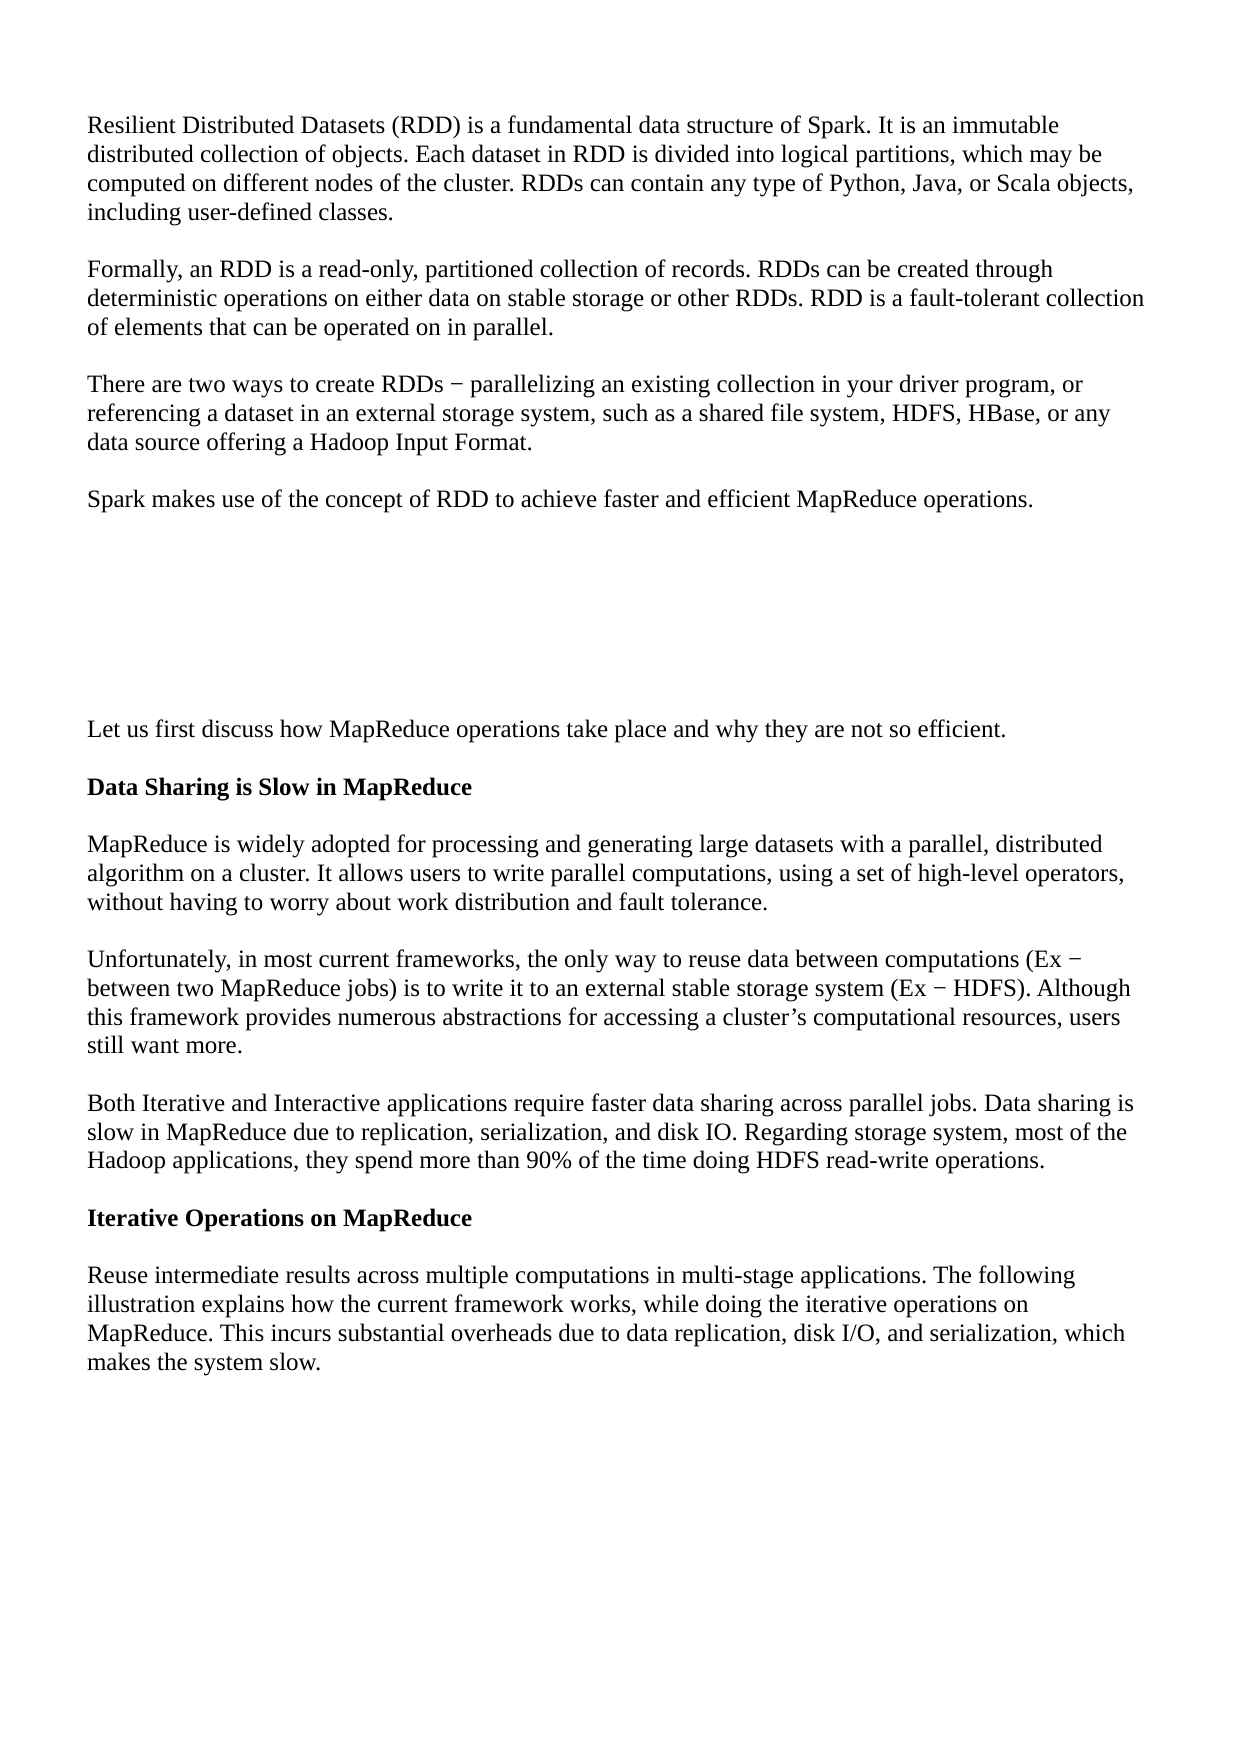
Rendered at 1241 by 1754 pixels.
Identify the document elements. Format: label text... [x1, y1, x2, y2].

text MapReduce is widely adopted for processing and generating large datasets with a parallel, distributed algorithm on a cluster. It allows users to write parallel computations, using a set of high-level operators, without having to worry about work distribution and fault tolerance. [87, 829, 1155, 915]
text There are two ways to create RDDs − parallelizing an existing collection in your driver program, or referencing a dataset in an external storage system, such as a shared file system, HDFS, HBase, or any data source offering a Hadoop Input Format. [87, 369, 1155, 455]
text Let us first discuss how MapReduce operations take place and why they are not so efficient. [87, 714, 1155, 743]
text Resilient Distributed Datasets (RDD) is a fundamental data structure of Spark. It is an immutable distributed collection of objects. Each dataset in RDD is divided into logical partitions, which may be computed on different nodes of the cluster. RDDs can contain any type of Python, Java, or Scala objects, including user-defined classes. [87, 110, 1155, 225]
text Spark makes use of the concept of RDD to achieve faster and efficient MapReduce operations. [87, 484, 1155, 513]
text Reuse intermediate results across multiple computations in multi-stage applications. The following illustration explains how the current framework works, while doing the iterative operations on MapReduce. This incurs substantial overheads due to data replication, disk I/O, and serialization, which makes the system slow. [87, 1260, 1155, 1375]
text Formally, an RDD is a read-only, partitioned collection of records. RDDs can be created through deterministic operations on either data on stable storage or other RDDs. RDD is a fault-tolerant collection of elements that can be operated on in parallel. [87, 254, 1155, 340]
text Iterative Operations on MapReduce [87, 1203, 1155, 1232]
text Unfortunately, in most current frameworks, the only way to reuse data between computations (Ex − between two MapReduce jobs) is to write it to an external stable storage system (Ex − HDFS). Although this framework provides numerous abstractions for accessing a cluster’s computational resources, users still want more. [87, 944, 1155, 1059]
text Data Sharing is Slow in MapReduce [87, 772, 1155, 800]
text Both Iterative and Interactive applications require faster data sharing across parallel jobs. Data sharing is slow in MapReduce due to replication, serialization, and disk IO. Regarding storage system, most of the Hadoop applications, they spend more than 90% of the time doing HDFS read-write operations. [87, 1088, 1155, 1174]
